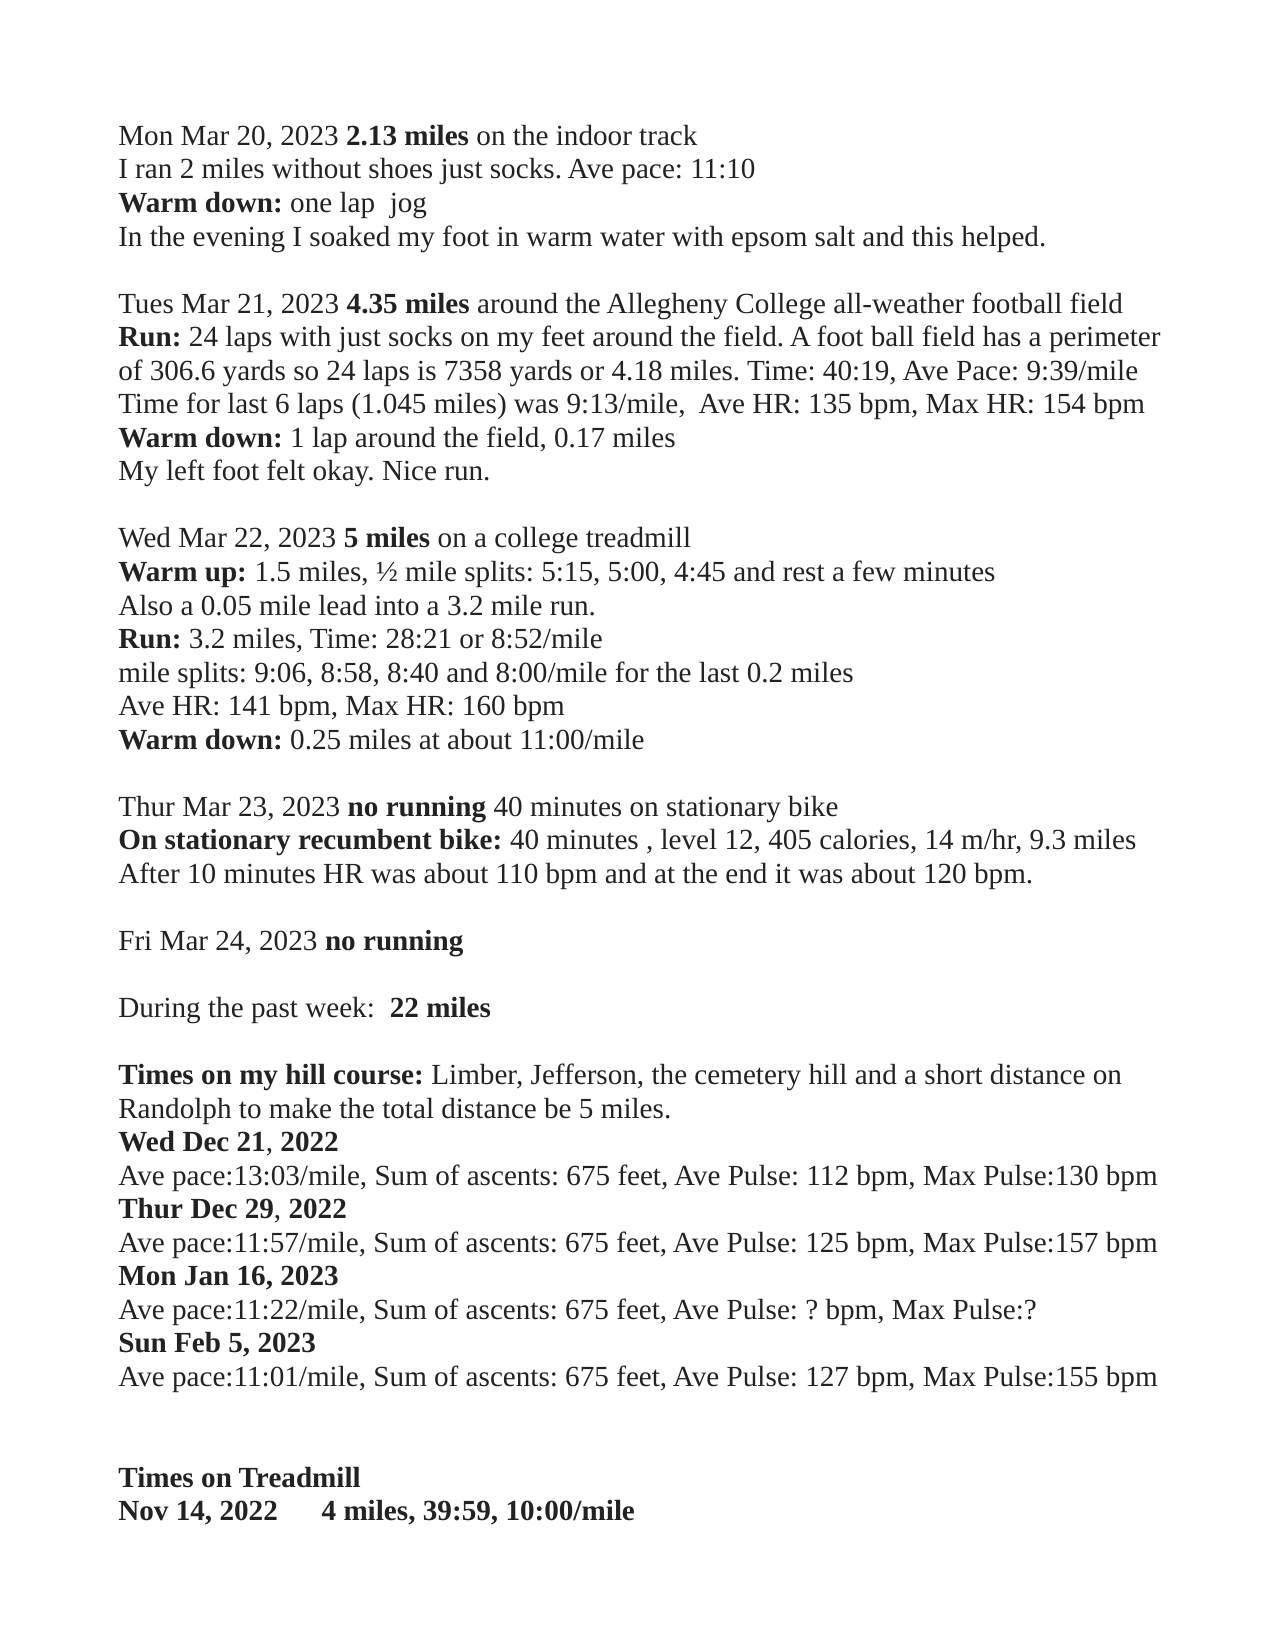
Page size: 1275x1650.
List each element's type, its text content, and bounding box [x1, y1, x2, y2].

text I ran 2 miles without shoes just socks. Ave pace: 11:10 [118, 152, 1161, 185]
text Wed Dec 21, 2022 [118, 1124, 1161, 1158]
text mile splits: 9:06, 8:58, 8:40 and 8:00/mile for the last 0.2 miles [118, 655, 1161, 688]
text Ave pace:11:22/mile, Sum of ascents: 675 feet, Ave Pulse: ? bpm, Max Pulse:? [118, 1292, 1161, 1326]
text Sun Feb 5, 2023 [118, 1326, 1161, 1359]
text Also a 0.05 mile lead into a 3.2 mile run. [118, 588, 1161, 621]
text Warm down: one lap jog [118, 185, 1161, 219]
text Run: 24 laps with just socks on my feet around the field. A foot ball field has a perimeter of 306.6 yards so 24 laps is 7358 yards or 4.18 miles. Time: 40:19, Ave Pace: 9:39/mile [118, 319, 1161, 386]
text Thur Dec 29, 2022 [118, 1191, 1161, 1225]
text Ave HR: 141 bpm, Max HR: 160 bpm [118, 688, 1161, 722]
text Mon Mar 20, 2023 2.13 miles on the indoor track [118, 118, 1161, 152]
text Tues Mar 21, 2023 4.35 miles around the Allegheny College all-weather football field [118, 286, 1161, 319]
text After 10 minutes HR was about 110 bpm and at the end it was about 120 bpm. [118, 856, 1161, 889]
text Nov 14, 2022 4 miles, 39:59, 10:00/mile [118, 1493, 1161, 1527]
text Ave pace:13:03/mile, Sum of ascents: 675 feet, Ave Pulse: 112 bpm, Max Pulse:130 bpm [118, 1158, 1161, 1191]
text Fri Mar 24, 2023 no running [118, 923, 1161, 957]
text Warm up: 1.5 miles, ½ mile splits: 5:15, 5:00, 4:45 and rest a few minutes [118, 554, 1161, 588]
text During the past week: 22 miles [118, 990, 1161, 1024]
text Time for last 6 laps (1.045 miles) was 9:13/mile, Ave HR: 135 bpm, Max HR: 154 bpm [118, 386, 1161, 420]
text Run: 3.2 miles, Time: 28:21 or 8:52/mile [118, 621, 1161, 655]
text Ave pace:11:01/mile, Sum of ascents: 675 feet, Ave Pulse: 127 bpm, Max Pulse:155 bpm [118, 1359, 1161, 1393]
text In the evening I soaked my foot in warm water with epsom salt and this helped. [118, 219, 1161, 252]
text My left foot felt okay. Nice run. [118, 453, 1161, 487]
text Times on my hill course: Limber, Jefferson, the cemetery hill and a short distance on Randolph to make the total distance be 5 miles. [118, 1057, 1161, 1124]
text Thur Mar 23, 2023 no running 40 minutes on stationary bike [118, 789, 1161, 822]
text Times on Treadmill [118, 1460, 1161, 1493]
text Wed Mar 22, 2023 5 miles on a college treadmill [118, 521, 1161, 554]
text Mon Jan 16, 2023 [118, 1258, 1161, 1292]
text Warm down: 1 lap around the field, 0.17 miles [118, 420, 1161, 453]
text Warm down: 0.25 miles at about 11:00/mile [118, 722, 1161, 755]
text On stationary recumbent bike: 40 minutes , level 12, 405 calories, 14 m/hr, 9.3 miles [118, 822, 1161, 856]
text Ave pace:11:57/mile, Sum of ascents: 675 feet, Ave Pulse: 125 bpm, Max Pulse:157 bpm [118, 1225, 1161, 1258]
